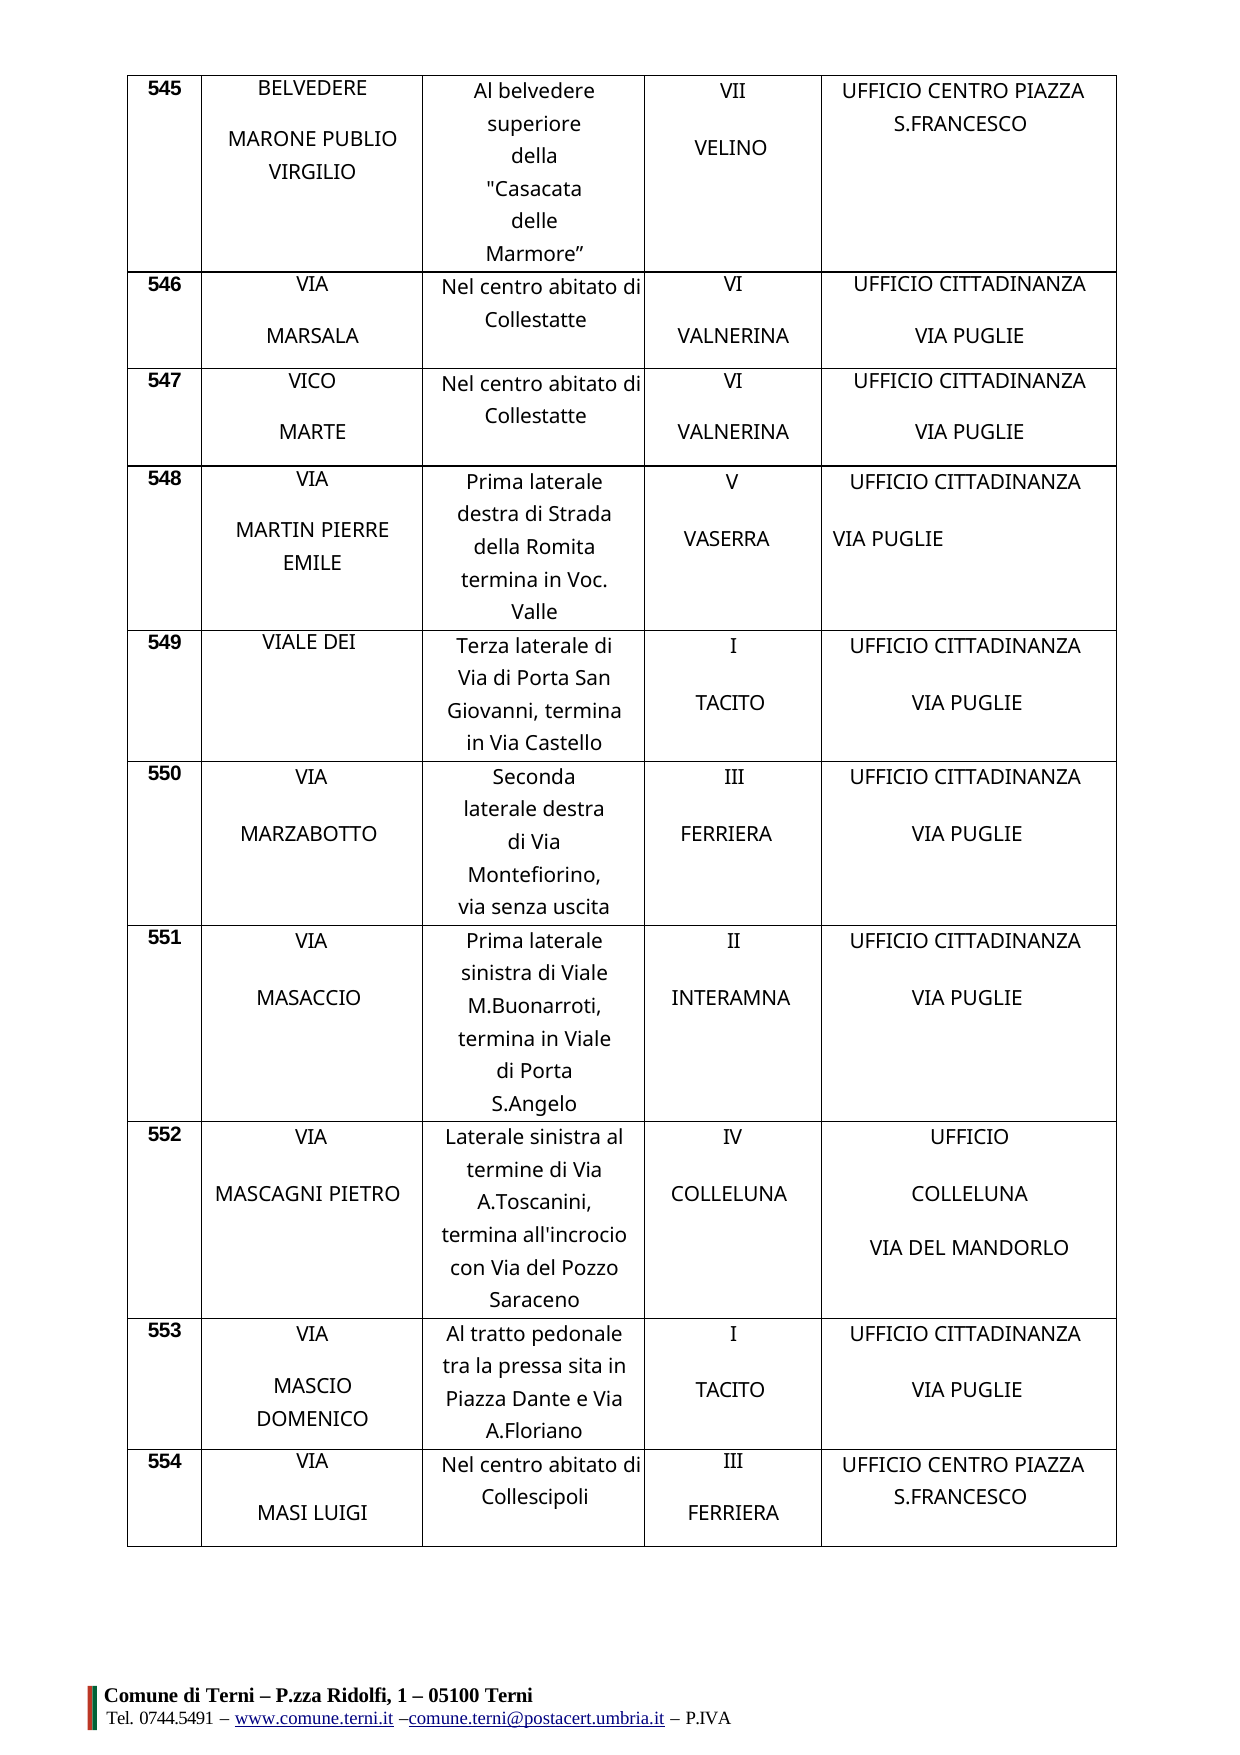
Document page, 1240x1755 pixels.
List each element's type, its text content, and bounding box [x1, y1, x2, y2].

table_cell IV COLLELUNA [645, 1122, 821, 1317]
table_cell BELVEDERE MARONE PUBLIO VIRGILIO [202, 76, 422, 271]
table_cell UFFICIO CENTRO PIAZZA S.FRANCESCO [822, 1450, 1116, 1546]
table_cell I TACITO [645, 1319, 821, 1449]
table_cell VII VELINO [645, 76, 821, 271]
table_cell Nel centro abitato di Collescipoli [423, 1450, 644, 1546]
table_cell VIA MASCAGNI PIETRO [202, 1122, 422, 1317]
table_header VIA MARTIN PIERRE EMILE [202, 467, 422, 630]
table_cell UFFICIO CITTADINANZA VIA PUGLIE [822, 1319, 1116, 1449]
table_cell 551 [128, 926, 201, 1121]
table_cell 549 [128, 631, 201, 761]
table_cell UFFICIO CITTADINANZA VIA PUGLIE [822, 369, 1116, 465]
table_cell 545 [128, 76, 201, 271]
table_cell II INTERAMNA [645, 926, 821, 1121]
table_cell 552 [128, 1122, 201, 1317]
table_cell VIA MASI LUIGI [202, 1450, 422, 1546]
table_header V VASERRA [645, 467, 821, 630]
table_cell UFFICIO CITTADINANZA VIA PUGLIE [822, 631, 1116, 761]
table_cell VI VALNERINA [645, 273, 821, 368]
table_cell Al tratto pedonale tra la pressa sita in Piazza Dante e Via A.Floriano [423, 1319, 644, 1449]
table_header UFFICIO CITTADINANZA VIA PUGLIE [822, 467, 1116, 630]
table_cell UFFICIO CENTRO PIAZZA S.FRANCESCO [822, 76, 1116, 271]
table_cell VIA MARZABOTTO [202, 762, 422, 924]
table_cell 554 [128, 1450, 201, 1546]
table_cell Prima laterale sinistra di Viale M.Buonarroti, termina in Viale di Porta S.Angelo [423, 926, 644, 1121]
table_cell 553 [128, 1319, 201, 1449]
table_cell Nel centro abitato di Collestatte [423, 273, 644, 368]
table_cell UFFICIO COLLELUNA VIA DEL MANDORLO [822, 1122, 1116, 1317]
table_cell III FERRIERA [645, 762, 821, 924]
table_cell I TACITO [645, 631, 821, 761]
table_cell VI VALNERINA [645, 369, 821, 465]
table_cell VIA MASCIO DOMENICO [202, 1319, 422, 1449]
table_cell Terza laterale di Via di Porta San Giovanni, termina in Via Castello [423, 631, 644, 761]
table_cell UFFICIO CITTADINANZA VIA PUGLIE [822, 926, 1116, 1121]
table_cell Laterale sinistra al termine di Via A.Toscanini, termina all'incrocio con Via del Pozzo Saraceno [423, 1122, 644, 1317]
table_cell III FERRIERA [645, 1450, 821, 1546]
table_cell VIA MASACCIO [202, 926, 422, 1121]
table_cell Seconda laterale destra di Via Montefiorino, via senza uscita [423, 762, 644, 924]
table_cell Al belvedere superiore della "Casacata delle Marmore” [423, 76, 644, 271]
table_cell VIALE DEI [202, 631, 422, 761]
table_cell 547 [128, 369, 201, 465]
table_cell 546 [128, 273, 201, 368]
table_header 548 [128, 467, 201, 630]
table_cell UFFICIO CITTADINANZA VIA PUGLIE [822, 762, 1116, 924]
table_cell UFFICIO CITTADINANZA VIA PUGLIE [822, 273, 1116, 368]
table_cell VIA MARSALA [202, 273, 422, 368]
table_cell Nel centro abitato di Collestatte [423, 369, 644, 465]
table_header Prima laterale destra di Strada della Romita termina in Voc. Valle [423, 467, 644, 630]
table_cell VICO MARTE [202, 369, 422, 465]
table_cell 550 [128, 762, 201, 924]
